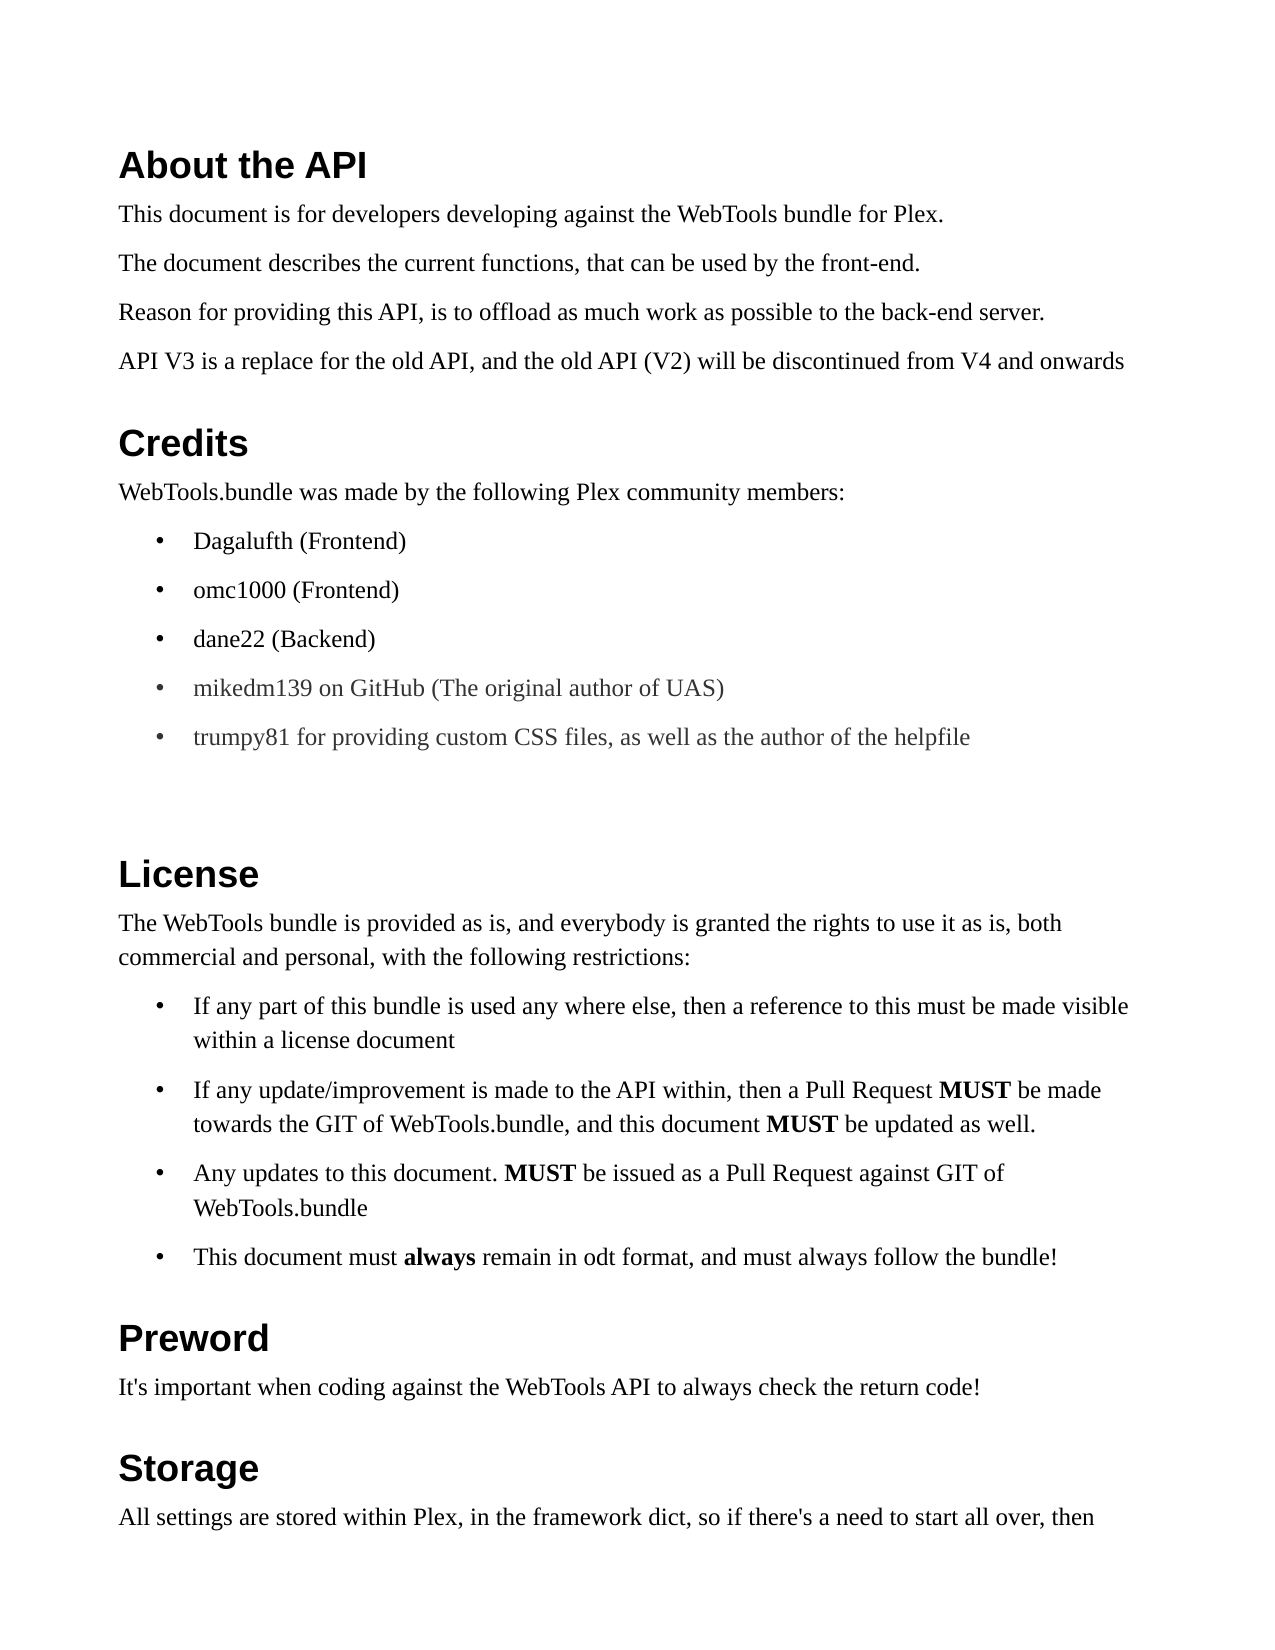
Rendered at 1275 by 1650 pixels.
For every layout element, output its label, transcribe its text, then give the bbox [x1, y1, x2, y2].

list This document must always remain in odt format, and must always follow the bundle! [156, 1242, 1157, 1271]
list Dagalufth (Frontend) [156, 526, 1157, 554]
subtitle Credits [118, 421, 1157, 464]
list omc1000 (Frontend) [156, 575, 1157, 603]
list trumpy81 for providing custom CSS files, as well as the author of the helpfile [156, 722, 1157, 751]
subtitle License [118, 851, 1157, 895]
list Any updates to this document. MUST be issued as a Pull Request against GIT of WebTools.bundle [156, 1158, 1157, 1221]
text This document is for developers developing against the WebTools bundle for Plex. [118, 199, 1157, 228]
text Reason for providing this API, is to offload as much work as possible to the back-end server. [118, 297, 1157, 326]
text All settings are stored within Plex, in the framework dict, so if there's a need to start all over, then [118, 1502, 1157, 1531]
list mikedm139 on GitHub (The original author of UAS) [156, 673, 1157, 702]
list dane22 (Backend) [156, 624, 1157, 653]
list If any update/improvement is made to the API within, then a Pull Request MUST be made towards the GIT of WebTools.bundle, and this document MUST be updated as well. [156, 1075, 1157, 1138]
subtitle Preword [118, 1316, 1157, 1359]
text WebTools.bundle was made by the following Plex community members: [118, 477, 1157, 505]
text API V3 is a replace for the old API, and the old API (V2) will be discontinued from V4 and onwards [118, 346, 1157, 375]
text The document describes the current functions, that can be used by the front-end. [118, 248, 1157, 277]
subtitle Storage [118, 1446, 1157, 1490]
text It's important when coding against the WebTools API to always check the return code! [118, 1372, 1157, 1401]
list If any part of this bundle is used any where else, then a reference to this must be made visible within a license document [156, 991, 1157, 1054]
subtitle About the API [118, 143, 1157, 187]
text The WebTools bundle is provided as is, and everybody is granted the rights to use it as is, both commercial and personal, with the following restrictions: [118, 908, 1157, 971]
